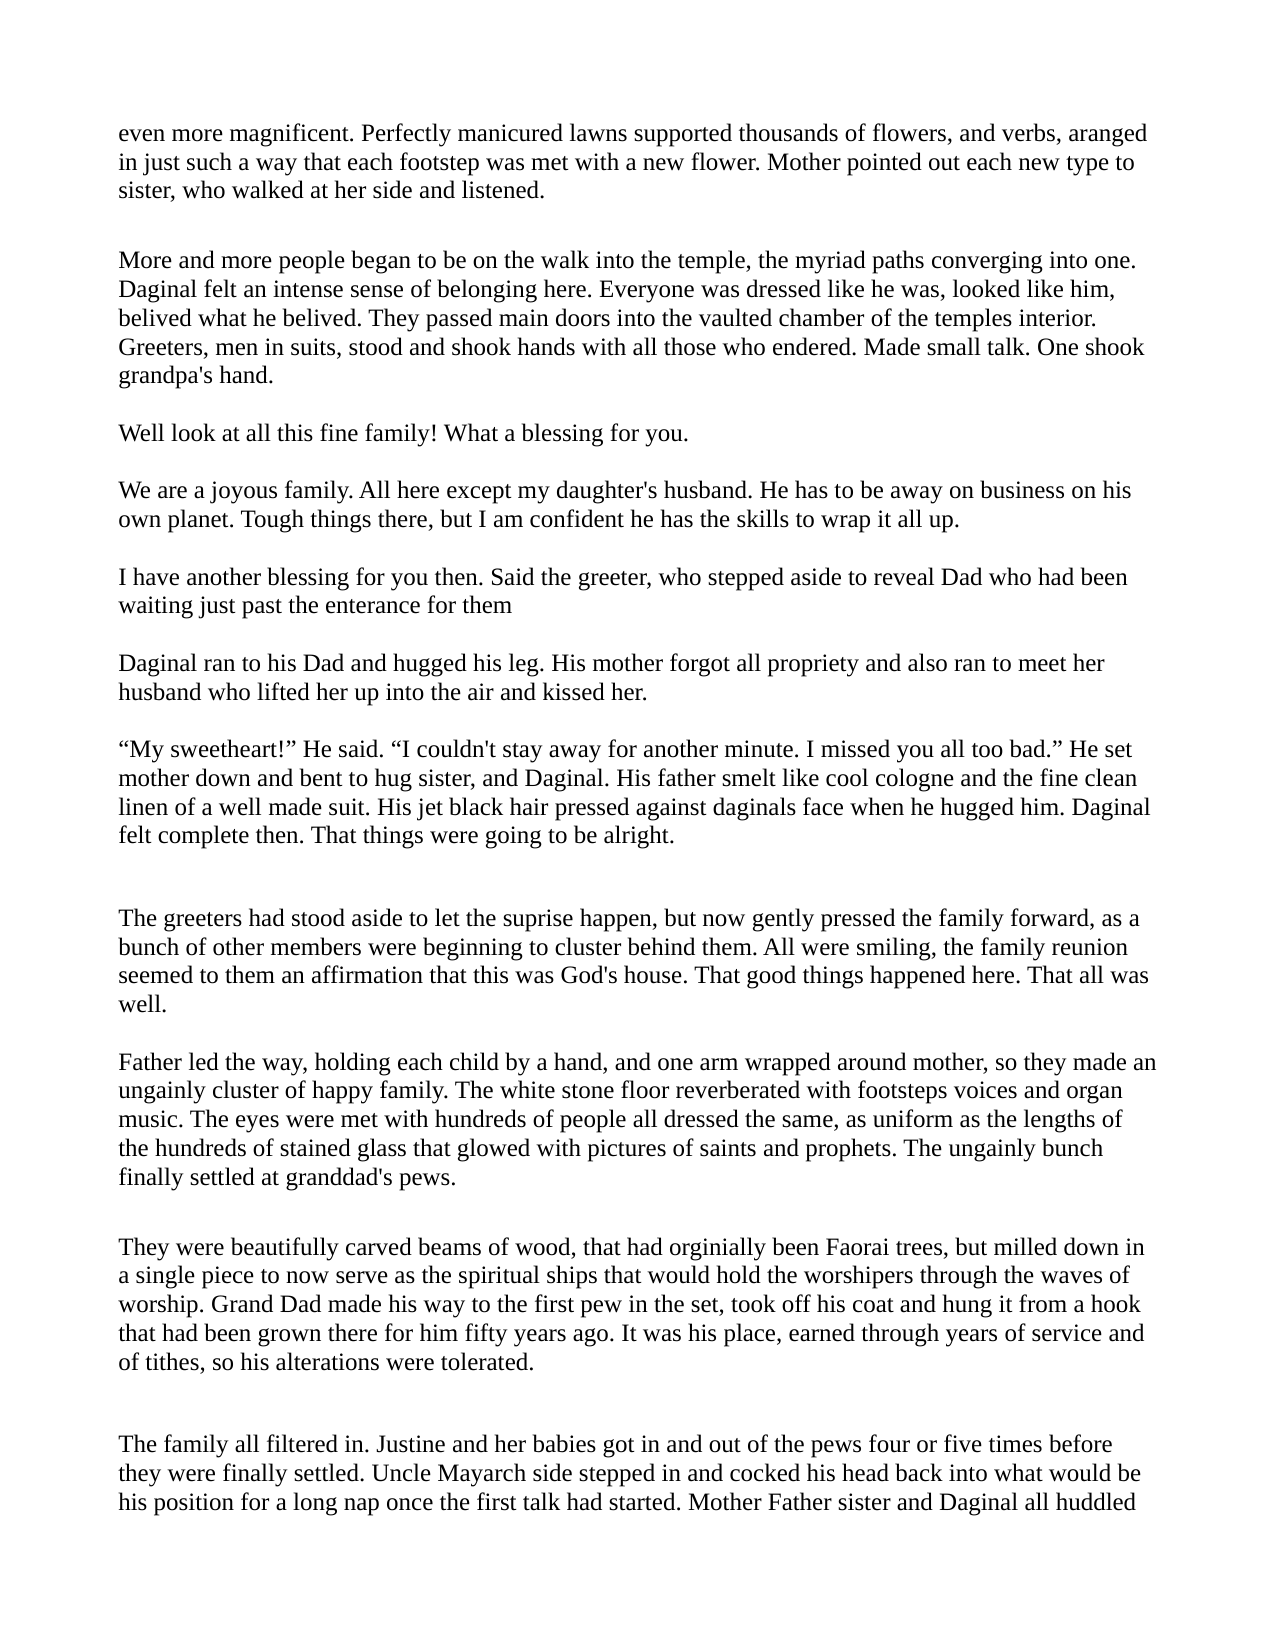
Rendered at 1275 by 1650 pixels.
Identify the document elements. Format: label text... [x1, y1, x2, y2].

text even more magnificent. Perfectly manicured lawns supported thousands of flowers, and verbs, aranged in just such a way that each footstep was met with a new flower. Mother pointed out each new type to sister, who walked at her side and listened. [118, 118, 1157, 233]
text They were beautifully carved beams of wood, that had orginially been Faorai trees, but milled down in a single piece to now serve as the spiritual ships that would hold the worshipers through the waves of worship. Grand Dad made his way to the first pew in the set, took off his coat and hung it from a hook that had been grown there for him fifty years ago. It was his place, earned through years of service and of tithes, so his alterations were tolerated. [118, 1203, 1157, 1376]
text The greeters had stood aside to let the suprise happen, but now gently pressed the family forward, as a bunch of other members were beginning to cluster behind them. All were smiling, the family reunion seemed to them an affirmation that this was God's house. That good things happened here. That all was well. Father led the way, holding each child by a hand, and one arm wrapped around mother, so they made an ungainly cluster of happy family. The white stone floor reverberated with footsteps voices and organ music. The eyes were met with hundreds of people all dressed the same, as uniform as the lengths of the hundreds of stained glass that glowed with pictures of saints and prophets. The ungainly bunch finally settled at granddad's pews. [118, 903, 1157, 1191]
text The family all filtered in. Justine and her babies got in and out of the pews four or five times before they were finally settled. Uncle Mayarch side stepped in and cocked his head back into what would be his position for a long nap once the first talk had started. Mother Father sister and Daginal all huddled [118, 1429, 1157, 1516]
text More and more people began to be on the walk into the temple, the myriad paths converging into one. Daginal felt an intense sense of belonging here. Everyone was dressed like he was, looked like him, belived what he belived. They passed main doors into the vaulted chamber of the temples interior. Greeters, men in suits, stood and shook hands with all those who endered. Made small talk. One shook grandpa's hand. Well look at all this fine family! What a blessing for you. We are a joyous family. All here except my daughter's husband. He has to be away on business on his own planet. Tough things there, but I am confident he has the skills to wrap it all up. I have another blessing for you then. Said the greeter, who stepped aside to reveal Dad who had been waiting just past the enterance for them Daginal ran to his Dad and hugged his leg. His mother forgot all propriety and also ran to meet her husband who lifted her up into the air and kissed her. “My sweetheart!” He said. “I couldn't stay away for another minute. I missed you all too bad.” He set mother down and bent to hug sister, and Daginal. His father smelt like cool cologne and the fine clean linen of a well made suit. His jet black hair pressed against daginals face when he hugged him. Daginal felt complete then. That things were going to be alright. [118, 246, 1157, 849]
